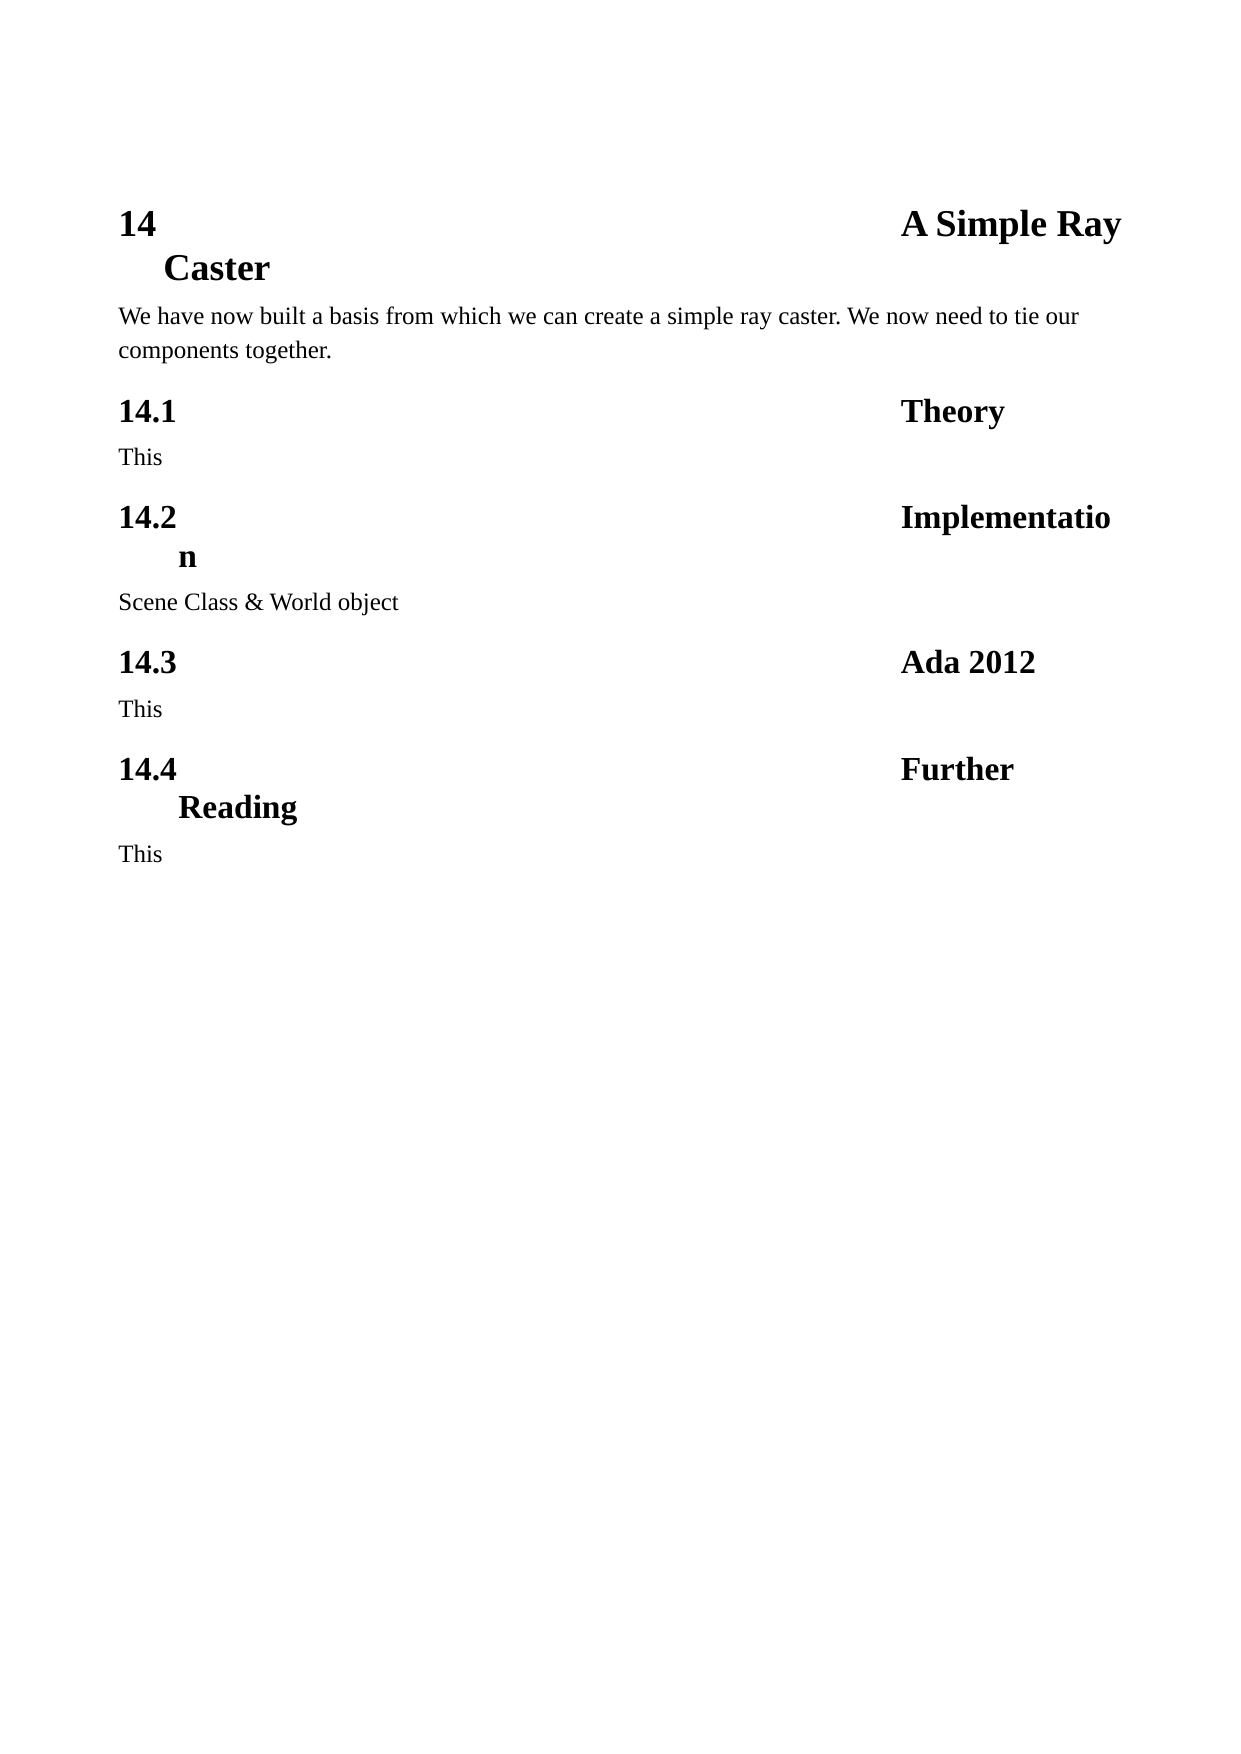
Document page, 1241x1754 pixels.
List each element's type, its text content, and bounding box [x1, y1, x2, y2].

subtitle Implementation [118, 497, 1122, 575]
text We have now built a basis from which we can create a simple ray caster. We now need to tie our components together. [118, 301, 1122, 364]
text This [118, 442, 1122, 471]
subtitle Further Reading [118, 749, 1122, 826]
subtitle Ada 2012 [118, 642, 1122, 681]
text This [118, 839, 1122, 867]
subtitle Theory [118, 391, 1122, 429]
text This [118, 694, 1122, 722]
text Scene Class & World object [118, 587, 1122, 616]
subtitle A Simple Ray Caster [118, 201, 1122, 289]
